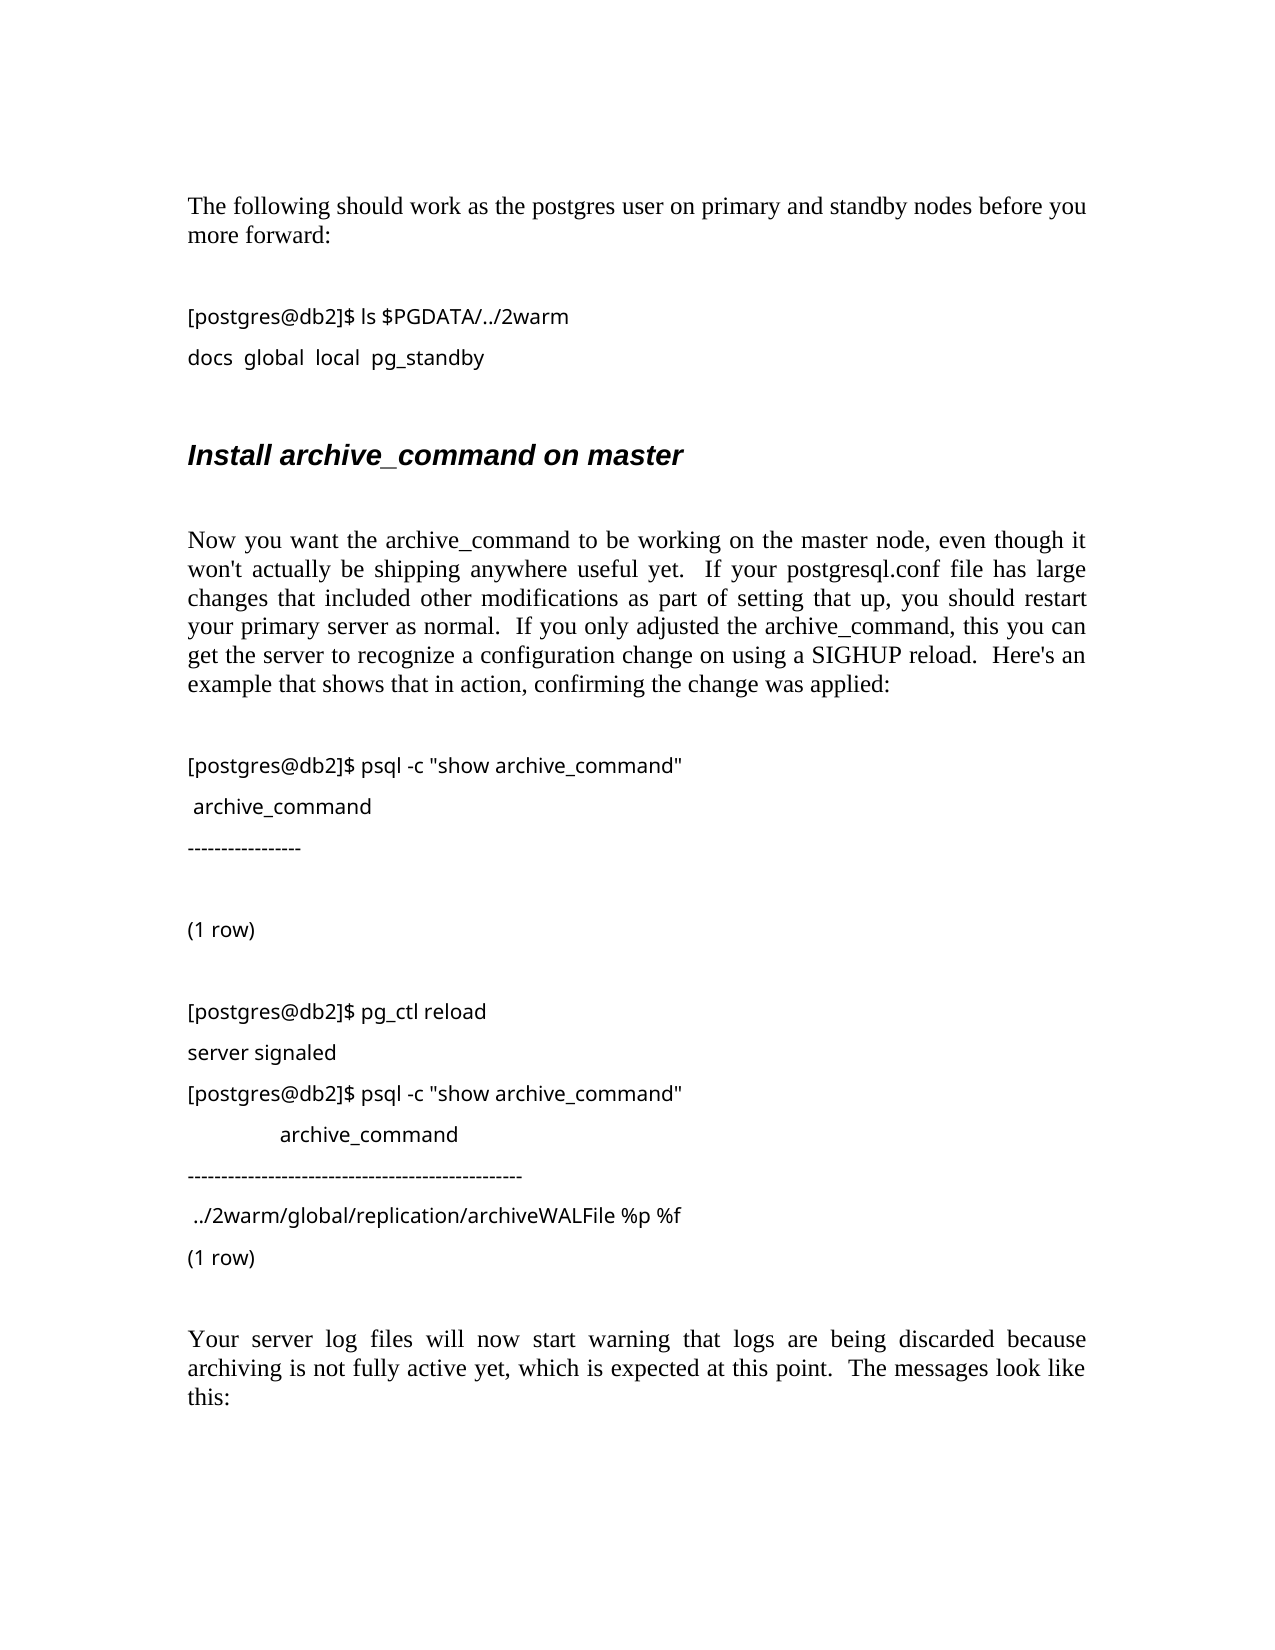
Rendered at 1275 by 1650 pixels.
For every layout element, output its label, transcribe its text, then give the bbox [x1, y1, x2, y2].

text docs global local pg_standby [187, 343, 1087, 372]
text The following should work as the postgres user on primary and standby nodes before you more forward: [187, 191, 1087, 248]
text archive_command [187, 792, 1087, 821]
text [postgres@db2]$ pg_ctl reload [187, 997, 1087, 1025]
subtitle Install archive_command on master [187, 438, 1087, 471]
text archive_command [187, 1120, 1087, 1148]
text [postgres@db2]$ psql -c "show archive_command" [187, 751, 1087, 780]
text (1 row) [187, 915, 1087, 943]
text (1 row) [187, 1243, 1087, 1271]
text ../2warm/global/replication/archiveWALFile %p %f [187, 1202, 1087, 1230]
text -------------------------------------------------- [187, 1161, 1087, 1189]
text ----------------- [187, 833, 1087, 862]
text Your server log files will now start warning that logs are being discarded because archiving is not fully active yet, which is expected at this point. The messages look like this: [187, 1324, 1087, 1411]
text [postgres@db2]$ ls $PGDATA/../2warm [187, 302, 1087, 331]
text server signaled [187, 1038, 1087, 1066]
text Now you want the archive_command to be working on the master node, even though it won't actually be shipping anywhere useful yet. If your postgresql.conf file has large changes that included other modifications as part of setting that up, you should restart your primary server as normal. If you only adjusted the archive_command, this you can get the server to recognize a configuration change on using a SIGHUP reload. Here's an example that shows that in action, confirming the change was applied: [187, 525, 1087, 698]
text [postgres@db2]$ psql -c "show archive_command" [187, 1079, 1087, 1107]
